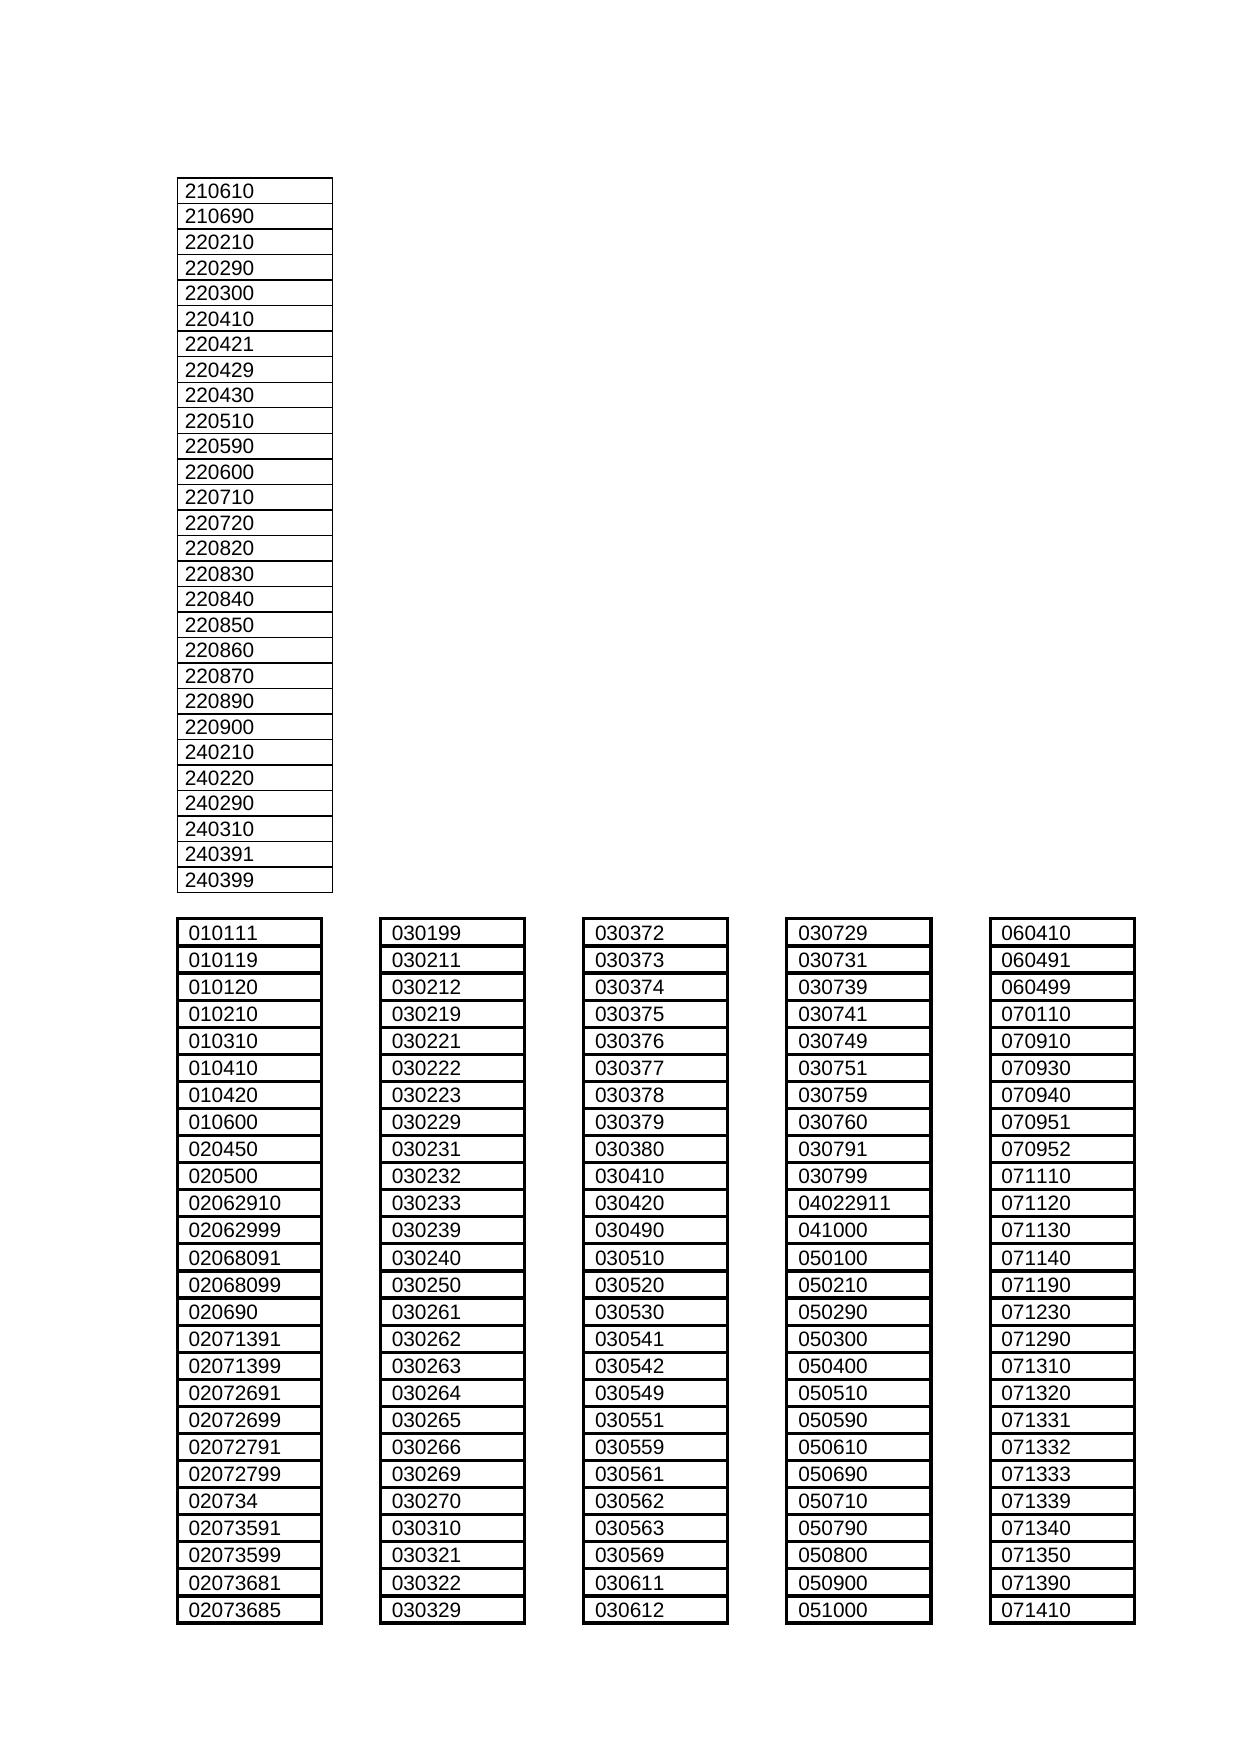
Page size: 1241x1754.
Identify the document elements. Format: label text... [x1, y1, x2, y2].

table_cell [526, 1053, 582, 1080]
table_cell [933, 1540, 989, 1567]
table_cell [526, 1486, 582, 1513]
table_cell [729, 1432, 785, 1459]
table_cell [933, 1053, 989, 1080]
table_cell [323, 1161, 379, 1188]
table_cell 071190 [992, 1273, 1133, 1296]
table_cell 030759 [788, 1083, 929, 1107]
table_cell 220820 [178, 536, 332, 560]
table_cell 220430 [178, 383, 332, 407]
table_cell 050900 [788, 1570, 929, 1594]
table_cell 030749 [788, 1029, 929, 1053]
table_cell 030229 [382, 1110, 523, 1134]
table_cell [323, 999, 379, 1026]
table_cell [729, 1324, 785, 1351]
table_cell 030211 [382, 948, 523, 971]
table_header 030372 [585, 920, 726, 944]
table_cell 030410 [585, 1164, 726, 1188]
table_cell 220421 [178, 332, 332, 356]
table_cell [729, 1161, 785, 1188]
table_cell 030731 [788, 948, 929, 971]
table_cell 050100 [788, 1245, 929, 1269]
table_cell [526, 1026, 582, 1053]
table_cell 02073599 [179, 1543, 320, 1567]
table_cell 02073591 [179, 1516, 320, 1540]
table_cell 02062910 [179, 1191, 320, 1215]
table_cell 030562 [585, 1489, 726, 1513]
table_cell 030266 [382, 1435, 523, 1459]
table_cell [323, 1188, 379, 1215]
table_cell 030239 [382, 1218, 523, 1242]
table_cell [323, 1432, 379, 1459]
table_cell 030760 [788, 1110, 929, 1134]
table_cell [526, 1242, 582, 1269]
table_header 030729 [788, 920, 929, 944]
table_cell [933, 1107, 989, 1134]
table_cell 050710 [788, 1489, 929, 1513]
table_cell [323, 1215, 379, 1242]
table_cell [526, 944, 582, 971]
table_cell 030265 [382, 1408, 523, 1432]
table_cell 071331 [992, 1408, 1133, 1432]
table_cell [323, 1080, 379, 1107]
table_cell 220300 [178, 281, 332, 305]
table_cell [933, 1405, 989, 1432]
table_cell 030563 [585, 1516, 726, 1540]
table_cell [933, 1080, 989, 1107]
table_cell 030232 [382, 1164, 523, 1188]
table_cell 02062999 [179, 1218, 320, 1242]
table_cell [729, 971, 785, 998]
table_cell 02073681 [179, 1570, 320, 1594]
table_cell 050790 [788, 1516, 929, 1540]
table_cell 041000 [788, 1218, 929, 1242]
table_cell 030551 [585, 1408, 726, 1432]
table_cell 02072799 [179, 1462, 320, 1486]
table_cell [729, 1540, 785, 1567]
table_cell [933, 1567, 989, 1594]
table_cell [526, 1540, 582, 1567]
table_cell [729, 1134, 785, 1161]
table_cell 030377 [585, 1056, 726, 1080]
table_cell [526, 1405, 582, 1432]
table_cell [323, 1053, 379, 1080]
table_cell [729, 1080, 785, 1107]
table_header 060410 [992, 920, 1133, 944]
table_header 010111 [179, 920, 320, 944]
table_cell 010600 [179, 1110, 320, 1134]
table_cell [729, 1351, 785, 1378]
table_cell 050300 [788, 1327, 929, 1351]
table_cell [526, 1134, 582, 1161]
table_cell 070930 [992, 1056, 1133, 1080]
table_cell [323, 1351, 379, 1378]
table_cell 030270 [382, 1489, 523, 1513]
table_cell 240391 [178, 842, 332, 866]
table_cell 02071391 [179, 1327, 320, 1351]
table_cell 071310 [992, 1354, 1133, 1378]
table_cell 030375 [585, 1002, 726, 1026]
table_cell [526, 1432, 582, 1459]
table_cell [526, 1188, 582, 1215]
table_cell 070951 [992, 1110, 1133, 1134]
table_cell [933, 1378, 989, 1405]
table_cell 050690 [788, 1462, 929, 1486]
table_cell [933, 1486, 989, 1513]
table_cell 220429 [178, 357, 332, 381]
table_cell [323, 1324, 379, 1351]
table_cell 030221 [382, 1029, 523, 1053]
table_cell [323, 1540, 379, 1567]
table_cell [323, 1269, 379, 1296]
table_cell 030569 [585, 1543, 726, 1567]
table_cell 020690 [179, 1300, 320, 1323]
table_cell 030791 [788, 1137, 929, 1161]
table_cell 240290 [178, 791, 332, 815]
table_cell [526, 1161, 582, 1188]
table_cell [729, 1567, 785, 1594]
table_cell [323, 1107, 379, 1134]
table_cell 071390 [992, 1570, 1133, 1594]
table_cell [526, 1269, 582, 1296]
table_cell 220870 [178, 664, 332, 688]
table_cell [933, 1242, 989, 1269]
table_cell 030530 [585, 1300, 726, 1323]
table_cell 071130 [992, 1218, 1133, 1242]
table_cell 220900 [178, 715, 332, 739]
table_cell 060491 [992, 948, 1133, 971]
table_cell 071120 [992, 1191, 1133, 1215]
table_cell 050400 [788, 1354, 929, 1378]
table_cell [526, 1459, 582, 1486]
table_cell 030310 [382, 1516, 523, 1540]
table_cell [323, 1513, 379, 1540]
table_cell [323, 1242, 379, 1269]
table_cell 240399 [178, 868, 332, 892]
table_cell 030490 [585, 1218, 726, 1242]
table_cell 030231 [382, 1137, 523, 1161]
table_cell 030739 [788, 975, 929, 998]
table_cell [526, 971, 582, 998]
table_header [933, 917, 989, 944]
table_cell [526, 1351, 582, 1378]
table_cell 220840 [178, 587, 332, 611]
table_cell 030420 [585, 1191, 726, 1215]
table_cell 220290 [178, 255, 332, 279]
table_cell [323, 1134, 379, 1161]
table_cell 030250 [382, 1273, 523, 1296]
table_cell [933, 1324, 989, 1351]
table_cell [933, 1161, 989, 1188]
table_cell 030799 [788, 1164, 929, 1188]
table_cell 030561 [585, 1462, 726, 1486]
table_cell [729, 1107, 785, 1134]
table_header 030199 [382, 920, 523, 944]
table_cell 04022911 [788, 1191, 929, 1215]
table_cell 030549 [585, 1381, 726, 1405]
table_cell [729, 1215, 785, 1242]
table_cell [526, 1324, 582, 1351]
table_cell 030542 [585, 1354, 726, 1378]
table_cell 070910 [992, 1029, 1133, 1053]
table_cell 030520 [585, 1273, 726, 1296]
table_cell 030222 [382, 1056, 523, 1080]
table_cell [323, 1296, 379, 1323]
table_cell [729, 1378, 785, 1405]
table_cell 240310 [178, 817, 332, 841]
table_cell [323, 1594, 379, 1621]
table_cell [933, 1188, 989, 1215]
table_cell 010310 [179, 1029, 320, 1053]
table_cell [729, 1242, 785, 1269]
table_cell [526, 999, 582, 1026]
table_cell [729, 1486, 785, 1513]
table_cell 240210 [178, 740, 332, 764]
table_cell 030261 [382, 1300, 523, 1323]
table_cell 02072691 [179, 1381, 320, 1405]
table_header [526, 917, 582, 944]
table_cell [729, 999, 785, 1026]
table_cell [729, 1459, 785, 1486]
table_cell 010410 [179, 1056, 320, 1080]
table_cell [729, 1026, 785, 1053]
table_cell 030373 [585, 948, 726, 971]
table_cell 050290 [788, 1300, 929, 1323]
table_cell 030329 [382, 1598, 523, 1621]
table_cell 030379 [585, 1110, 726, 1134]
table_cell [933, 1215, 989, 1242]
table_cell [729, 1053, 785, 1080]
table_cell 030378 [585, 1083, 726, 1107]
table_cell [323, 1405, 379, 1432]
table_cell [526, 1378, 582, 1405]
table_cell 030240 [382, 1245, 523, 1269]
table_cell 020734 [179, 1489, 320, 1513]
table_cell 071110 [992, 1164, 1133, 1188]
table_cell 240220 [178, 766, 332, 790]
table_cell 071332 [992, 1435, 1133, 1459]
table_cell [526, 1567, 582, 1594]
table_cell 030264 [382, 1381, 523, 1405]
table_cell 010119 [179, 948, 320, 971]
table_cell 220720 [178, 511, 332, 534]
table_cell 071340 [992, 1516, 1133, 1540]
table_cell 070940 [992, 1083, 1133, 1107]
table_cell 030611 [585, 1570, 726, 1594]
table_cell 030612 [585, 1598, 726, 1621]
table_cell [933, 1594, 989, 1621]
table_cell 030269 [382, 1462, 523, 1486]
table_cell 010210 [179, 1002, 320, 1026]
table_cell 071410 [992, 1598, 1133, 1621]
table_cell [933, 1351, 989, 1378]
table_cell [933, 971, 989, 998]
table_cell 050800 [788, 1543, 929, 1567]
table_cell 02072791 [179, 1435, 320, 1459]
table_cell [933, 1513, 989, 1540]
table_cell 071320 [992, 1381, 1133, 1405]
table_cell 010120 [179, 975, 320, 998]
table_cell [729, 1296, 785, 1323]
table_cell 220600 [178, 460, 332, 483]
table_cell [323, 944, 379, 971]
table_cell 010420 [179, 1083, 320, 1107]
table_cell [526, 1594, 582, 1621]
table_cell [933, 1269, 989, 1296]
table_cell 210610 [178, 179, 332, 203]
table_cell 210690 [178, 204, 332, 228]
table_cell [323, 1459, 379, 1486]
table_cell [526, 1513, 582, 1540]
table_header [729, 917, 785, 944]
table_cell 220890 [178, 689, 332, 713]
table_cell 020450 [179, 1137, 320, 1161]
table_cell 02068091 [179, 1245, 320, 1269]
table_cell [933, 1432, 989, 1459]
table_cell 220830 [178, 562, 332, 586]
table_cell 020500 [179, 1164, 320, 1188]
table_cell 030322 [382, 1570, 523, 1594]
table_cell 220850 [178, 613, 332, 637]
table_cell [729, 944, 785, 971]
table_cell 220210 [178, 230, 332, 254]
table_cell 030219 [382, 1002, 523, 1026]
table_cell 02071399 [179, 1354, 320, 1378]
table_cell [933, 1296, 989, 1323]
table_cell 030374 [585, 975, 726, 998]
table_cell [323, 1378, 379, 1405]
table_cell 070952 [992, 1137, 1133, 1161]
table_cell 030510 [585, 1245, 726, 1269]
table_cell 071230 [992, 1300, 1133, 1323]
table_cell [729, 1594, 785, 1621]
table_cell 050590 [788, 1408, 929, 1432]
table_cell 02072699 [179, 1408, 320, 1432]
table_cell [526, 1296, 582, 1323]
table_cell 030263 [382, 1354, 523, 1378]
table_cell 030376 [585, 1029, 726, 1053]
table_cell 070110 [992, 1002, 1133, 1026]
table_cell 051000 [788, 1598, 929, 1621]
table_cell 050510 [788, 1381, 929, 1405]
table_cell [729, 1405, 785, 1432]
table_cell 071339 [992, 1489, 1133, 1513]
table_cell 030741 [788, 1002, 929, 1026]
table_cell 220710 [178, 485, 332, 509]
table_cell 030223 [382, 1083, 523, 1107]
table_cell [729, 1513, 785, 1540]
table_cell [526, 1215, 582, 1242]
table_cell 220410 [178, 306, 332, 330]
table_cell [933, 999, 989, 1026]
table_cell [526, 1107, 582, 1134]
table_cell 220590 [178, 434, 332, 458]
table_cell 030751 [788, 1056, 929, 1080]
table_cell 071290 [992, 1327, 1133, 1351]
table_cell 030380 [585, 1137, 726, 1161]
table_cell [729, 1269, 785, 1296]
table_cell 050610 [788, 1435, 929, 1459]
table_cell 050210 [788, 1273, 929, 1296]
table_cell [933, 1026, 989, 1053]
table_cell 220510 [178, 408, 332, 432]
table_cell 071350 [992, 1543, 1133, 1567]
table_cell [729, 1188, 785, 1215]
table_cell [323, 1567, 379, 1594]
table_cell 030559 [585, 1435, 726, 1459]
table_cell 071140 [992, 1245, 1133, 1269]
table_cell [323, 1026, 379, 1053]
table_cell 02073685 [179, 1598, 320, 1621]
table_cell [933, 1134, 989, 1161]
table_cell 030233 [382, 1191, 523, 1215]
table_cell 02068099 [179, 1273, 320, 1296]
table_cell 030212 [382, 975, 523, 998]
table_cell [323, 1486, 379, 1513]
table_cell [933, 944, 989, 971]
table_cell 071333 [992, 1462, 1133, 1486]
table_cell 220860 [178, 638, 332, 662]
table_cell [323, 971, 379, 998]
table_cell 030541 [585, 1327, 726, 1351]
table_cell [933, 1459, 989, 1486]
table_cell 030321 [382, 1543, 523, 1567]
table_cell 060499 [992, 975, 1133, 998]
table_cell 030262 [382, 1327, 523, 1351]
table_cell [526, 1080, 582, 1107]
table_header [323, 917, 379, 944]
